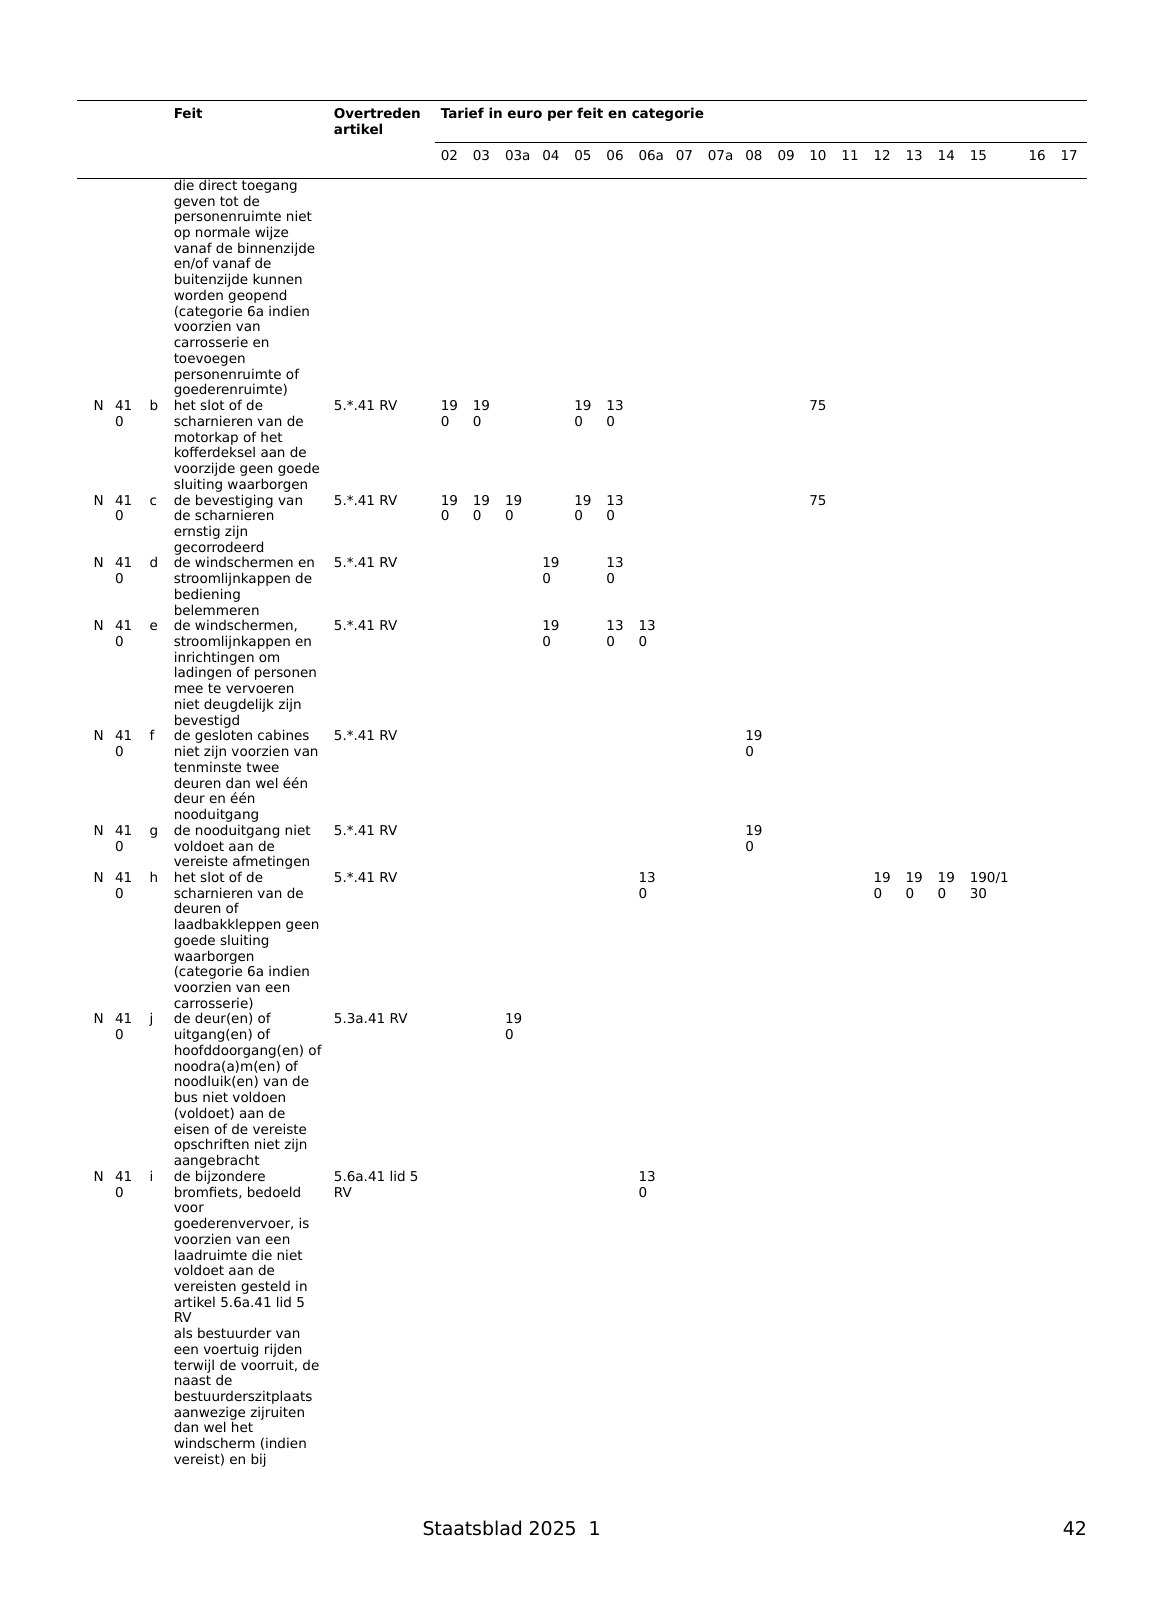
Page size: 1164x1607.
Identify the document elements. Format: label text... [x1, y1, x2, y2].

table_cell N [88, 823, 109, 870]
table_cell [536, 1169, 568, 1326]
table_cell [1022, 618, 1054, 728]
table_cell 190 [568, 492, 600, 555]
table_cell de gesloten cabines niet zijn voorzien van tenminste twee deuren dan wel één deur en één nooduitgang [168, 728, 328, 823]
table_cell 130 [632, 870, 670, 1011]
table_cell [435, 618, 467, 728]
table_cell 190 [739, 728, 771, 823]
table_cell [1022, 1169, 1054, 1326]
table_cell [670, 179, 702, 398]
table_cell [739, 1326, 771, 1467]
table_cell [1022, 870, 1054, 1011]
table_cell [144, 1326, 162, 1467]
table_cell 130 [632, 618, 670, 728]
table_header [162, 101, 167, 142]
table_cell [899, 179, 931, 398]
table_cell [739, 398, 771, 492]
table_cell [82, 492, 87, 555]
table_cell [600, 1326, 632, 1467]
table_cell [435, 823, 467, 870]
table_cell 130 [600, 618, 632, 728]
table_cell 190 [435, 398, 467, 492]
table_cell 02 [435, 143, 467, 178]
table_cell de bevestiging van de scharnieren ernstig zijn gecorrodeerd [168, 492, 328, 555]
table_cell 11 [835, 143, 867, 178]
table_cell [868, 618, 899, 728]
table_cell 190 [568, 398, 600, 492]
table_cell [739, 492, 771, 555]
table_cell [899, 1169, 931, 1326]
table_cell N [88, 870, 109, 1011]
table_cell [600, 823, 632, 870]
table_cell [162, 492, 167, 555]
table_header [109, 101, 143, 142]
table_cell [162, 179, 167, 398]
table_cell c [144, 492, 162, 555]
table_cell [771, 398, 803, 492]
table_cell 410 [109, 398, 143, 492]
table_cell [931, 492, 963, 555]
table_cell [499, 1169, 536, 1326]
table_cell [868, 823, 899, 870]
table_cell 03 [467, 143, 499, 178]
table_cell [467, 179, 499, 398]
table_cell [964, 618, 1022, 728]
table_cell [868, 492, 899, 555]
table_cell [771, 1169, 803, 1326]
table_cell [835, 179, 867, 398]
table_cell [600, 870, 632, 1011]
table_cell [1054, 1326, 1087, 1467]
table_cell [803, 823, 835, 870]
table_cell 07a [702, 143, 739, 178]
table_cell [964, 1011, 1022, 1169]
table_cell [739, 1011, 771, 1169]
table_cell [600, 179, 632, 398]
table_cell 05 [568, 143, 600, 178]
table_cell 5.6a.41 lid 5 RV [328, 1169, 434, 1326]
table_cell [632, 179, 670, 398]
table_cell [931, 823, 963, 870]
table_cell N [88, 1011, 109, 1169]
table_cell [77, 1011, 82, 1169]
table_cell [868, 1169, 899, 1326]
table_cell 5.*.41 RV [328, 398, 434, 492]
table_cell [435, 728, 467, 823]
table_cell [82, 179, 87, 398]
table_cell [964, 492, 1022, 555]
table_cell [82, 398, 87, 492]
table_cell 190 [435, 492, 467, 555]
table_cell [899, 1011, 931, 1169]
table_cell [467, 555, 499, 618]
table_cell [670, 823, 702, 870]
table_cell [499, 398, 536, 492]
table_cell [467, 1169, 499, 1326]
table_cell [702, 492, 739, 555]
table_cell 09 [771, 143, 803, 178]
table_cell [82, 618, 87, 728]
table_cell [835, 728, 867, 823]
table_cell [82, 142, 87, 178]
table_cell [77, 823, 82, 870]
table_cell N [88, 398, 109, 492]
table_cell [670, 1326, 702, 1467]
table_cell [1022, 492, 1054, 555]
table_cell [931, 1011, 963, 1169]
table_cell 06a [632, 143, 670, 178]
table_cell 190 [499, 1011, 536, 1169]
table_cell 130 [600, 555, 632, 618]
table_cell [670, 1169, 702, 1326]
table_cell [931, 1169, 963, 1326]
table_cell [77, 398, 82, 492]
table_cell [467, 1326, 499, 1467]
table_cell [931, 618, 963, 728]
table_cell [1022, 1326, 1054, 1467]
table_cell [931, 179, 963, 398]
table_cell [702, 398, 739, 492]
table_cell [868, 1011, 899, 1169]
table_cell [835, 870, 867, 1011]
table_cell [1054, 1169, 1087, 1326]
table_cell 5.*.41 RV [328, 728, 434, 823]
table_cell [499, 728, 536, 823]
table_cell d [144, 555, 162, 618]
table_cell [803, 1169, 835, 1326]
table_cell [109, 179, 143, 398]
table_cell [931, 398, 963, 492]
table_cell i [144, 1169, 162, 1326]
table_cell 75 [803, 398, 835, 492]
table_cell [1054, 1011, 1087, 1169]
table_cell [899, 492, 931, 555]
table_cell [1022, 398, 1054, 492]
table_cell [803, 618, 835, 728]
table_cell h [144, 870, 162, 1011]
table_cell j [144, 1011, 162, 1169]
table_cell 5.*.41 RV [328, 618, 434, 728]
table_cell [568, 618, 600, 728]
table_cell 04 [536, 143, 568, 178]
table_cell [1054, 728, 1087, 823]
table_cell 75 [803, 492, 835, 555]
table_cell [82, 728, 87, 823]
table_cell [632, 492, 670, 555]
table_cell 5.*.41 RV [328, 492, 434, 555]
table_cell [835, 1326, 867, 1467]
table_cell [435, 179, 467, 398]
table_cell [435, 1169, 467, 1326]
table_cell [162, 823, 167, 870]
table_cell [600, 728, 632, 823]
table_cell [739, 179, 771, 398]
table_cell [702, 179, 739, 398]
table_cell 190 [931, 870, 963, 1011]
table_header Overtreden artikel [328, 101, 434, 142]
table_cell 08 [739, 143, 771, 178]
table_cell [536, 179, 568, 398]
table_cell N [88, 555, 109, 618]
table_cell [632, 823, 670, 870]
table_cell [162, 870, 167, 1011]
table_cell [1054, 179, 1087, 398]
table_cell [435, 1011, 467, 1169]
table_cell [803, 1011, 835, 1169]
table_cell [1022, 555, 1054, 618]
table_cell [536, 398, 568, 492]
table_cell 410 [109, 728, 143, 823]
table_cell [88, 1326, 109, 1467]
table_header [144, 101, 162, 142]
table_cell [899, 618, 931, 728]
table_cell [568, 870, 600, 1011]
table_cell [964, 1326, 1022, 1467]
table_cell de windschermen, stroomlijnkappen en inrichtingen om ladingen of personen mee te vervoeren niet deugdelijk zijn bevestigd [168, 618, 328, 728]
table_cell 5.3a.41 RV [328, 1011, 434, 1169]
table_cell [328, 179, 434, 398]
table_cell g [144, 823, 162, 870]
table_cell [803, 179, 835, 398]
table_cell [964, 823, 1022, 870]
table_cell 190 [499, 492, 536, 555]
table_cell 5.*.41 RV [328, 555, 434, 618]
table_cell [1054, 492, 1087, 555]
table_header Feit [168, 101, 328, 142]
table_cell [82, 870, 87, 1011]
table_cell [499, 823, 536, 870]
table_cell het slot of de scharnieren van de deuren of laadbakkleppen geen goede sluiting waarborgen (categorie 6a indien voorzien van een carrosserie) [168, 870, 328, 1011]
table_cell [162, 142, 167, 178]
table_cell [1054, 870, 1087, 1011]
table_cell [964, 1169, 1022, 1326]
table_cell 410 [109, 870, 143, 1011]
table_cell [964, 398, 1022, 492]
table_cell [536, 870, 568, 1011]
table_cell [1022, 1011, 1054, 1169]
table_cell [899, 398, 931, 492]
table_cell [670, 618, 702, 728]
table_cell [702, 1326, 739, 1467]
table_cell 5.*.41 RV [328, 870, 434, 1011]
table_cell [803, 555, 835, 618]
table_cell [328, 142, 434, 178]
table_cell [1022, 728, 1054, 823]
table_cell 15 [964, 143, 1022, 178]
table_cell 190 [536, 618, 568, 728]
table_cell [868, 1326, 899, 1467]
table_cell 10 [803, 143, 835, 178]
table_cell [82, 555, 87, 618]
table_cell [568, 1326, 600, 1467]
table_cell [931, 1326, 963, 1467]
table_cell [82, 1169, 87, 1326]
table_cell [670, 492, 702, 555]
table_cell [328, 1326, 434, 1467]
table_cell [536, 1326, 568, 1467]
table_cell [771, 555, 803, 618]
table_cell 410 [109, 492, 143, 555]
table_cell 130 [600, 398, 632, 492]
table_cell [77, 555, 82, 618]
table_header [82, 101, 87, 142]
table_cell de bijzondere bromfiets, bedoeld voor goederenvervoer, is voorzien van een laadruimte die niet voldoet aan de vereisten gesteld in artikel 5.6a.41 lid 5 RV [168, 1169, 328, 1326]
table_cell [77, 1169, 82, 1326]
table_cell [835, 1011, 867, 1169]
table_cell 410 [109, 1169, 143, 1326]
table_cell [670, 728, 702, 823]
table_cell 17 [1054, 143, 1087, 178]
table_cell [162, 1011, 167, 1169]
table_cell [771, 823, 803, 870]
table_cell [109, 1326, 143, 1467]
table_cell [467, 728, 499, 823]
table_cell [568, 1011, 600, 1169]
table_cell 190 [536, 555, 568, 618]
table_cell [144, 179, 162, 398]
table_cell [499, 870, 536, 1011]
table_cell [568, 1169, 600, 1326]
table_cell [771, 179, 803, 398]
table_cell 12 [868, 143, 899, 178]
table_cell [702, 555, 739, 618]
table_cell 190 [899, 870, 931, 1011]
table_cell [77, 1326, 82, 1467]
table_cell 13 [899, 143, 931, 178]
table_cell [162, 1169, 167, 1326]
table_header Tarief in euro per feit en categorie [435, 101, 1087, 142]
table_cell [467, 823, 499, 870]
table_cell [1022, 179, 1054, 398]
table_cell [536, 728, 568, 823]
table_cell [536, 823, 568, 870]
table_cell [88, 179, 109, 398]
table_cell het slot of de scharnieren van de motorkap of het kofferdeksel aan de voorzijde geen goede sluiting waarborgen [168, 398, 328, 492]
table_cell [931, 555, 963, 618]
table_cell N [88, 492, 109, 555]
table_cell [670, 1011, 702, 1169]
table_cell 190 [467, 492, 499, 555]
table_cell [835, 1169, 867, 1326]
table_cell [702, 1169, 739, 1326]
table_cell [771, 618, 803, 728]
table_cell e [144, 618, 162, 728]
table_cell [739, 870, 771, 1011]
table_cell als bestuurder van een voertuig rijden terwijl de voorruit, de naast de bestuurderszitplaats aanwezige zijruiten dan wel het windscherm (indien vereist) en bij [168, 1326, 328, 1467]
table_cell 14 [931, 143, 963, 178]
table_cell [702, 870, 739, 1011]
table_cell de nooduitgang niet voldoet aan de vereiste afmetingen [168, 823, 328, 870]
table_cell [899, 728, 931, 823]
table_cell [771, 1011, 803, 1169]
table_cell [77, 870, 82, 1011]
table_cell [1054, 618, 1087, 728]
table_cell [82, 1011, 87, 1169]
table_cell 190 [467, 398, 499, 492]
table_cell 410 [109, 823, 143, 870]
table_cell [964, 179, 1022, 398]
table_cell [568, 823, 600, 870]
table_cell [1054, 555, 1087, 618]
table_cell [162, 618, 167, 728]
table_cell [632, 398, 670, 492]
table_cell [162, 398, 167, 492]
table_cell [702, 728, 739, 823]
table_cell [964, 728, 1022, 823]
table_cell [771, 492, 803, 555]
table_cell 410 [109, 618, 143, 728]
table_cell [536, 492, 568, 555]
table_cell [803, 1326, 835, 1467]
table_cell 06 [600, 143, 632, 178]
table_cell [670, 398, 702, 492]
table_cell [162, 728, 167, 823]
table_cell [77, 618, 82, 728]
table_cell [868, 179, 899, 398]
table_cell [632, 1011, 670, 1169]
table_cell [162, 1326, 167, 1467]
table_cell 190 [739, 823, 771, 870]
table_cell [702, 823, 739, 870]
table_cell [835, 492, 867, 555]
table_cell [499, 1326, 536, 1467]
table_header [77, 101, 82, 142]
table_cell N [88, 618, 109, 728]
table_cell [868, 398, 899, 492]
table_cell [82, 823, 87, 870]
table_cell [835, 618, 867, 728]
table_cell 5.*.41 RV [328, 823, 434, 870]
table_cell [868, 555, 899, 618]
table_cell [499, 179, 536, 398]
table_cell [835, 398, 867, 492]
table_cell [568, 728, 600, 823]
table_cell [632, 1326, 670, 1467]
table_cell [109, 142, 143, 178]
table_cell [467, 1011, 499, 1169]
table_cell [88, 142, 109, 178]
table_cell [771, 1326, 803, 1467]
table_cell [739, 555, 771, 618]
table_cell [899, 1326, 931, 1467]
table_cell [77, 142, 82, 178]
table_cell [600, 1011, 632, 1169]
table_cell [739, 618, 771, 728]
table_cell 190 [868, 870, 899, 1011]
table_cell [670, 555, 702, 618]
table_cell [467, 870, 499, 1011]
table_cell [702, 618, 739, 728]
table_cell de windschermen en stroomlijnkappen de bediening belemmeren [168, 555, 328, 618]
table_cell [162, 555, 167, 618]
table_cell [467, 618, 499, 728]
table_header [88, 101, 109, 142]
table_cell b [144, 398, 162, 492]
table_cell [771, 728, 803, 823]
table_cell [168, 142, 328, 178]
table_cell [931, 728, 963, 823]
table_cell [435, 555, 467, 618]
table_cell 03a [499, 143, 536, 178]
table_cell 130 [632, 1169, 670, 1326]
table_cell [435, 870, 467, 1011]
table_cell [1054, 398, 1087, 492]
table_cell [77, 728, 82, 823]
table_cell [771, 870, 803, 1011]
table_cell N [88, 1169, 109, 1326]
table_cell [632, 555, 670, 618]
table_cell [899, 823, 931, 870]
table_cell [835, 823, 867, 870]
table_cell [82, 1326, 87, 1467]
table_cell [144, 142, 162, 178]
table_cell 130 [600, 492, 632, 555]
table_cell [435, 1326, 467, 1467]
table_cell [568, 179, 600, 398]
table_cell 190/130 [964, 870, 1022, 1011]
table_cell N [88, 728, 109, 823]
table_cell 16 [1022, 143, 1054, 178]
table_cell [868, 728, 899, 823]
table_cell [964, 555, 1022, 618]
table_cell [499, 618, 536, 728]
table_cell [803, 728, 835, 823]
table_cell [1054, 823, 1087, 870]
table_cell [835, 555, 867, 618]
table_cell [77, 179, 82, 398]
table_cell [670, 870, 702, 1011]
table_cell 07 [670, 143, 702, 178]
table_cell [536, 1011, 568, 1169]
table_cell [1022, 823, 1054, 870]
table_cell de deur(en) of uitgang(en) of hoofddoorgang(en) of noodra(a)m(en) of noodluik(en) van de bus niet voldoen (voldoet) aan de eisen of de vereiste opschriften niet zijn aangebracht [168, 1011, 328, 1169]
table_cell [702, 1011, 739, 1169]
table_cell [77, 492, 82, 555]
table_cell [600, 1169, 632, 1326]
table_cell 410 [109, 555, 143, 618]
table_cell [632, 728, 670, 823]
table_cell [739, 1169, 771, 1326]
table_cell [899, 555, 931, 618]
table_cell die direct toegang geven tot de personenruimte niet op normale wijze vanaf de binnenzijde en/of vanaf de buitenzijde kunnen worden geopend (categorie 6a indien voorzien van carrosserie en toevoegen personenruimte of goederenruimte) [168, 179, 328, 398]
table_cell 410 [109, 1011, 143, 1169]
table_cell [499, 555, 536, 618]
table_cell f [144, 728, 162, 823]
table_cell [803, 870, 835, 1011]
table_cell [568, 555, 600, 618]
